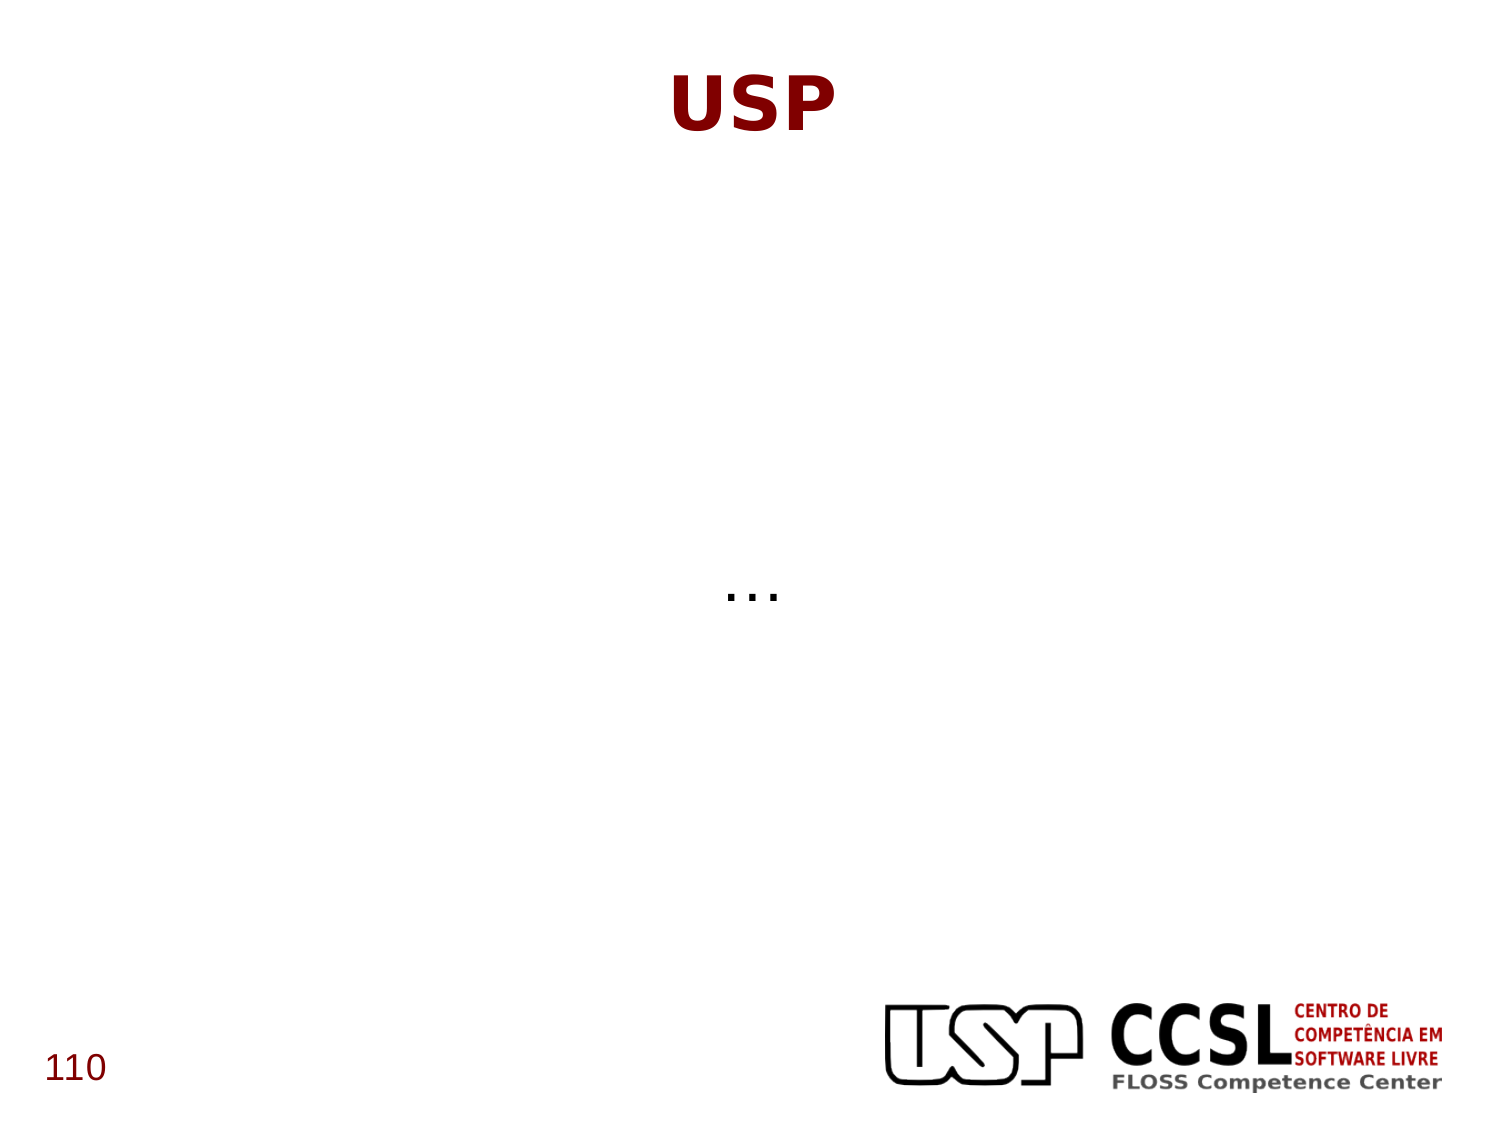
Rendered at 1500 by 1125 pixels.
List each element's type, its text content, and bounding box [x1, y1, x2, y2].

title USP [59, 29, 1447, 180]
subtitle … [59, 206, 1447, 950]
picture [885, 1003, 1442, 1093]
